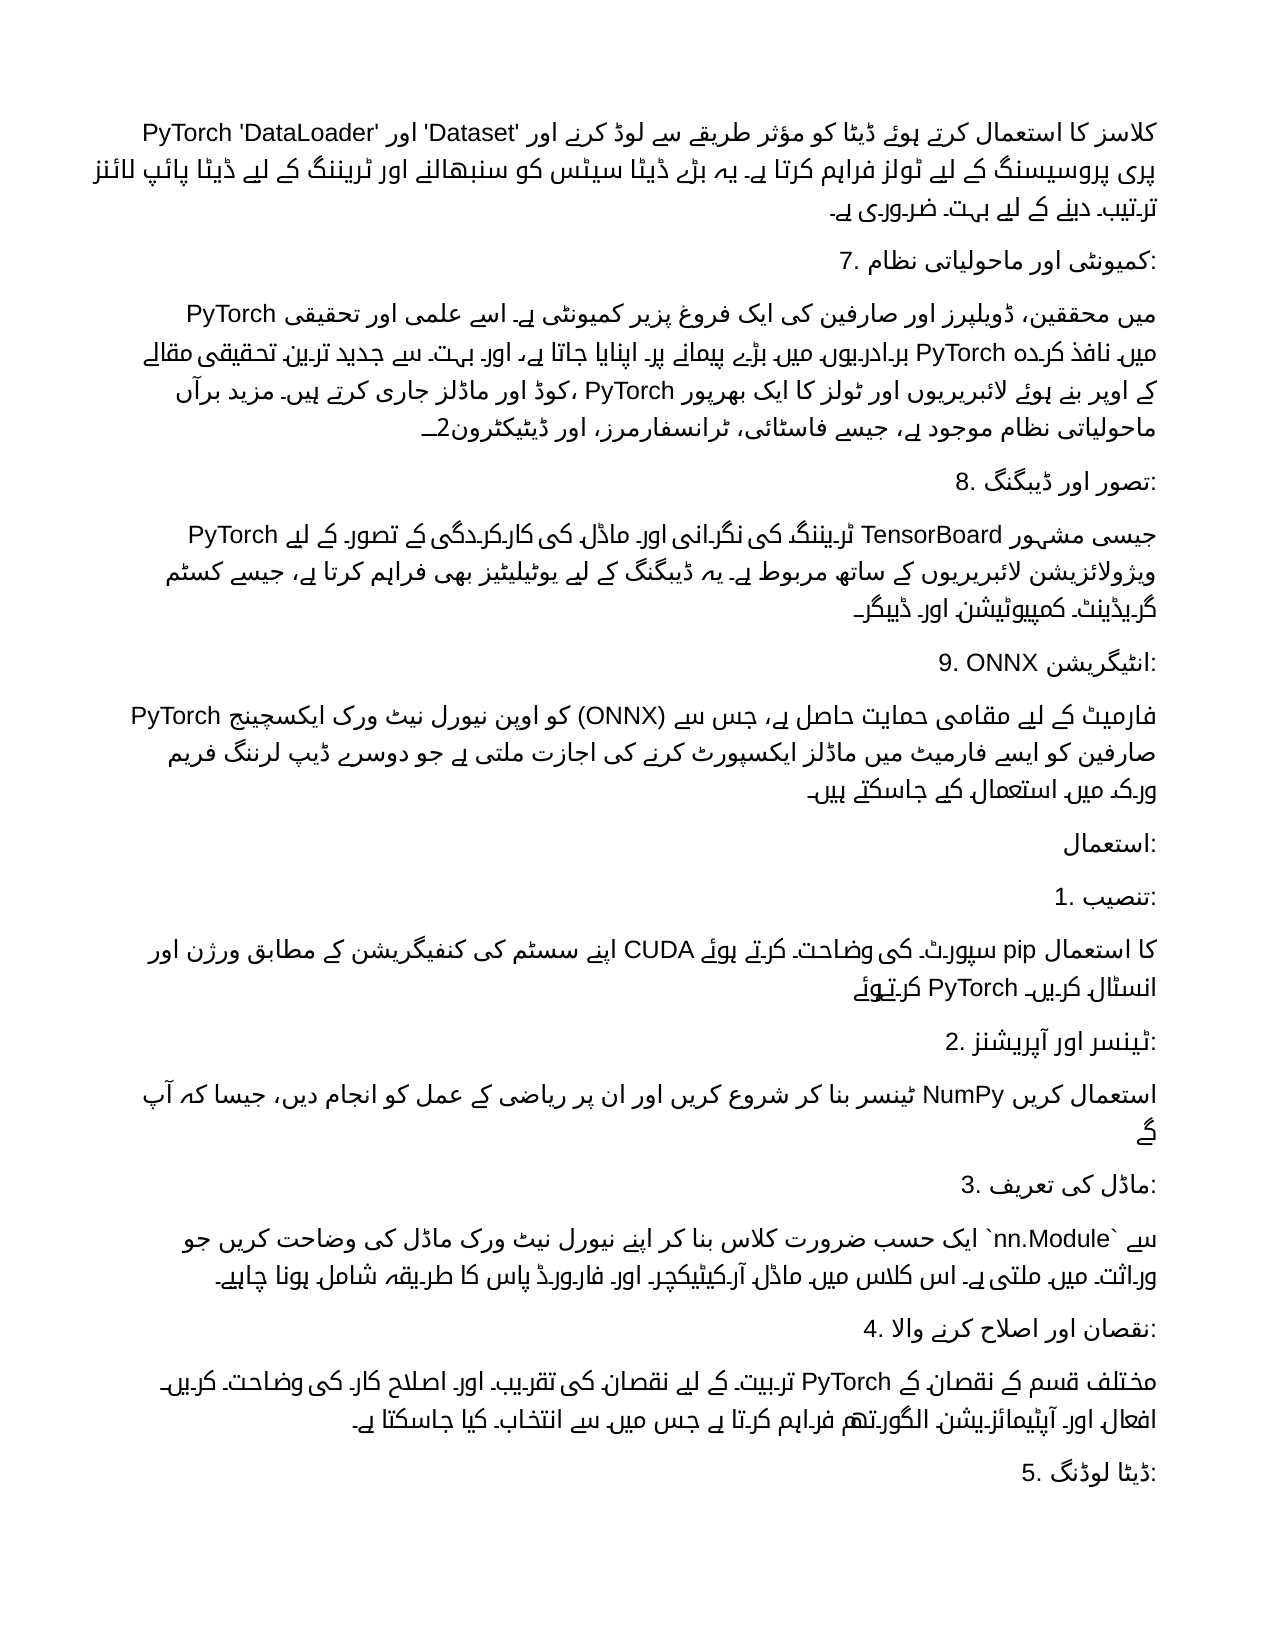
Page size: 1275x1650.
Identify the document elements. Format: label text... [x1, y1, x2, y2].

text 7. کمیونٹی اور ماحولیاتی نظام: [118, 246, 1157, 279]
text PyTorch ٹریننگ کی نگرانی اور ماڈل کی کارکردگی کے تصور کے لیے TensorBoard جیسی مشہور ویژولائزیشن لائبریریوں کے ساتھ مربوط ہے۔ یہ ڈیبگنگ کے لیے یوٹیلیٹیز بھی فراہم کرتا ہے، جیسے کسٹم گریڈینٹ کمپیوٹیشن اور ڈیبگر۔ [118, 520, 1157, 628]
text 4. نقصان اور اصلاح کرنے والا: [118, 1314, 1157, 1348]
text 2. ٹینسر اور آپریشنز: [118, 1027, 1157, 1060]
text 3. ماڈل کی تعریف: [118, 1170, 1157, 1204]
text اپنے سسٹم کی کنفیگریشن کے مطابق ورژن اور CUDA سپورٹ کی وضاحت کرتے ہوئے pip کا استعمال کرتے ہوئے PyTorch انسٹال کریں۔ [118, 935, 1157, 1007]
text 8. تصور اور ڈیبگنگ: [118, 466, 1157, 500]
text 5. ڈیٹا لوڈنگ: [118, 1458, 1157, 1491]
text استعمال: [118, 828, 1157, 862]
text PyTorch میں محققین، ڈویلپرز اور صارفین کی ایک فروغ پزیر کمیونٹی ہے۔ اسے علمی اور تحقیقی برادریوں میں بڑے پیمانے پر اپنایا جاتا ہے، اور بہت سے جدید ترین تحقیقی مقالے PyTorch میں نافذ کردہ کوڈ اور ماڈلز جاری کرتے ہیں۔ مزید برآں، PyTorch کے اوپر بنے ہوئے لائبریریوں اور ٹولز کا ایک بھرپور ماحولیاتی نظام موجود ہے، جیسے فاسٹائی، ٹرانسفارمرز، اور ڈیٹیکٹرون2۔ [118, 299, 1157, 447]
text PyTorch کو اوپن نیورل نیٹ ورک ایکسچینج (ONNX) فارمیٹ کے لیے مقامی حمایت حاصل ہے، جس سے صارفین کو ایسے فارمیٹ میں ماڈلز ایکسپورٹ کرنے کی اجازت ملتی ہے جو دوسرے ڈیپ لرننگ فریم ورک میں استعمال کیے جاسکتے ہیں۔ [118, 701, 1157, 809]
text 9. ONNX انٹیگریشن: [118, 647, 1157, 681]
text تربیت کے لیے نقصان کی تقریب اور اصلاح کار کی وضاحت کریں۔ PyTorch مختلف قسم کے نقصان کے افعال اور آپٹیمائزیشن الگورتھم فراہم کرتا ہے جس میں سے انتخاب کیا جاسکتا ہے۔ [118, 1367, 1157, 1438]
text PyTorch 'DataLoader' اور 'Dataset' کلاسز کا استعمال کرتے ہوئے ڈیٹا کو مؤثر طریقے سے لوڈ کرنے اور پری پروسیسنگ کے لیے ٹولز فراہم کرتا ہے۔ یہ بڑے ڈیٹا سیٹس کو سنبھالنے اور ٹریننگ کے لیے ڈیٹا پائپ لائنز ترتیب دینے کے لیے بہت ضروری ہے۔ [118, 118, 1157, 227]
text ایک حسب ضرورت کلاس بنا کر اپنے نیورل نیٹ ورک ماڈل کی وضاحت کریں جو `nn.Module` سے وراثت میں ملتی ہے۔ اس کلاس میں ماڈل آرکیٹیکچر اور فارورڈ پاس کا طریقہ شامل ہونا چاہیے۔ [118, 1223, 1157, 1294]
text 1. تنصیب: [118, 882, 1157, 915]
text ٹینسر بنا کر شروع کریں اور ان پر ریاضی کے عمل کو انجام دیں، جیسا کہ آپ NumPy استعمال کریں گے۔ [118, 1080, 1157, 1151]
